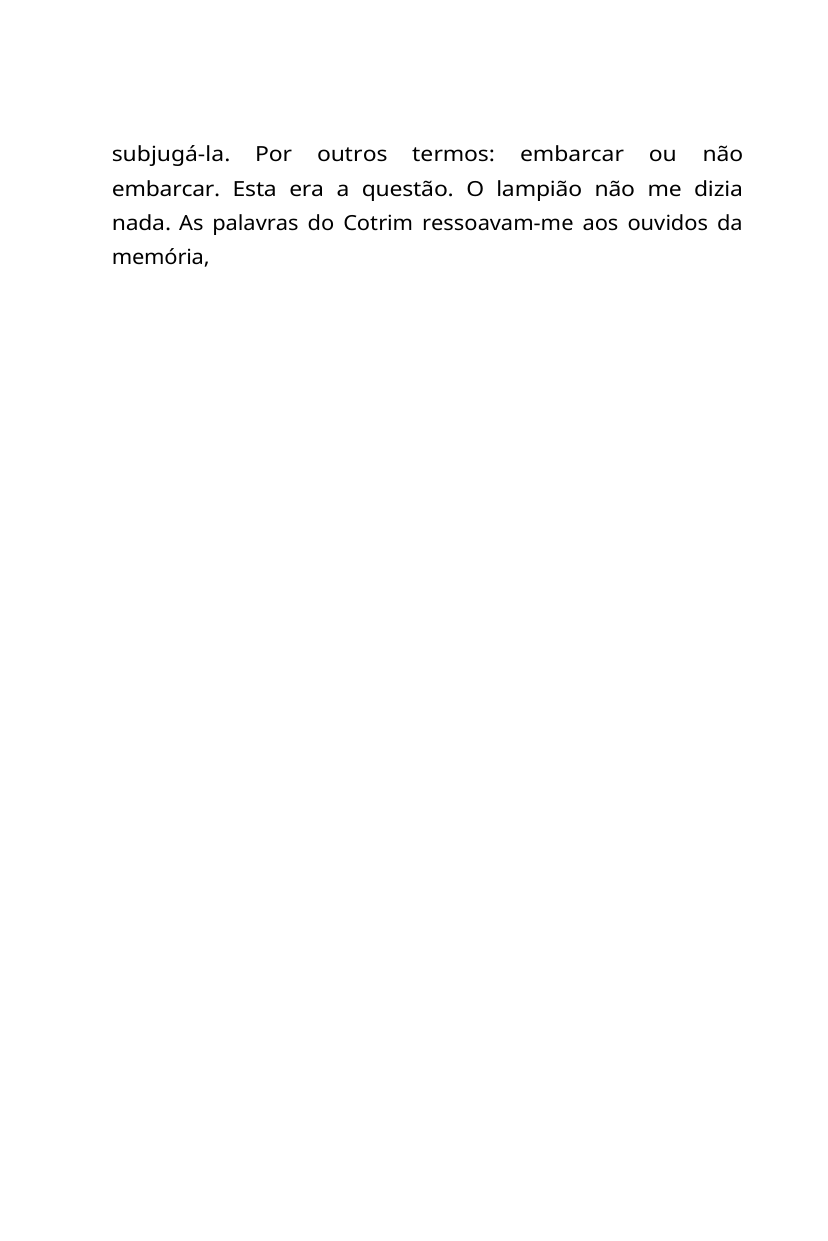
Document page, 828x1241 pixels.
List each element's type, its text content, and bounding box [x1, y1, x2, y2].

text subjugá-la. Por outros termos: embarcar ou não embarcar. Esta era a questão. O lampião não me dizia nada. As palavras do Cotrim ressoavam-me aos ouvidos da memória, [112, 139, 743, 270]
